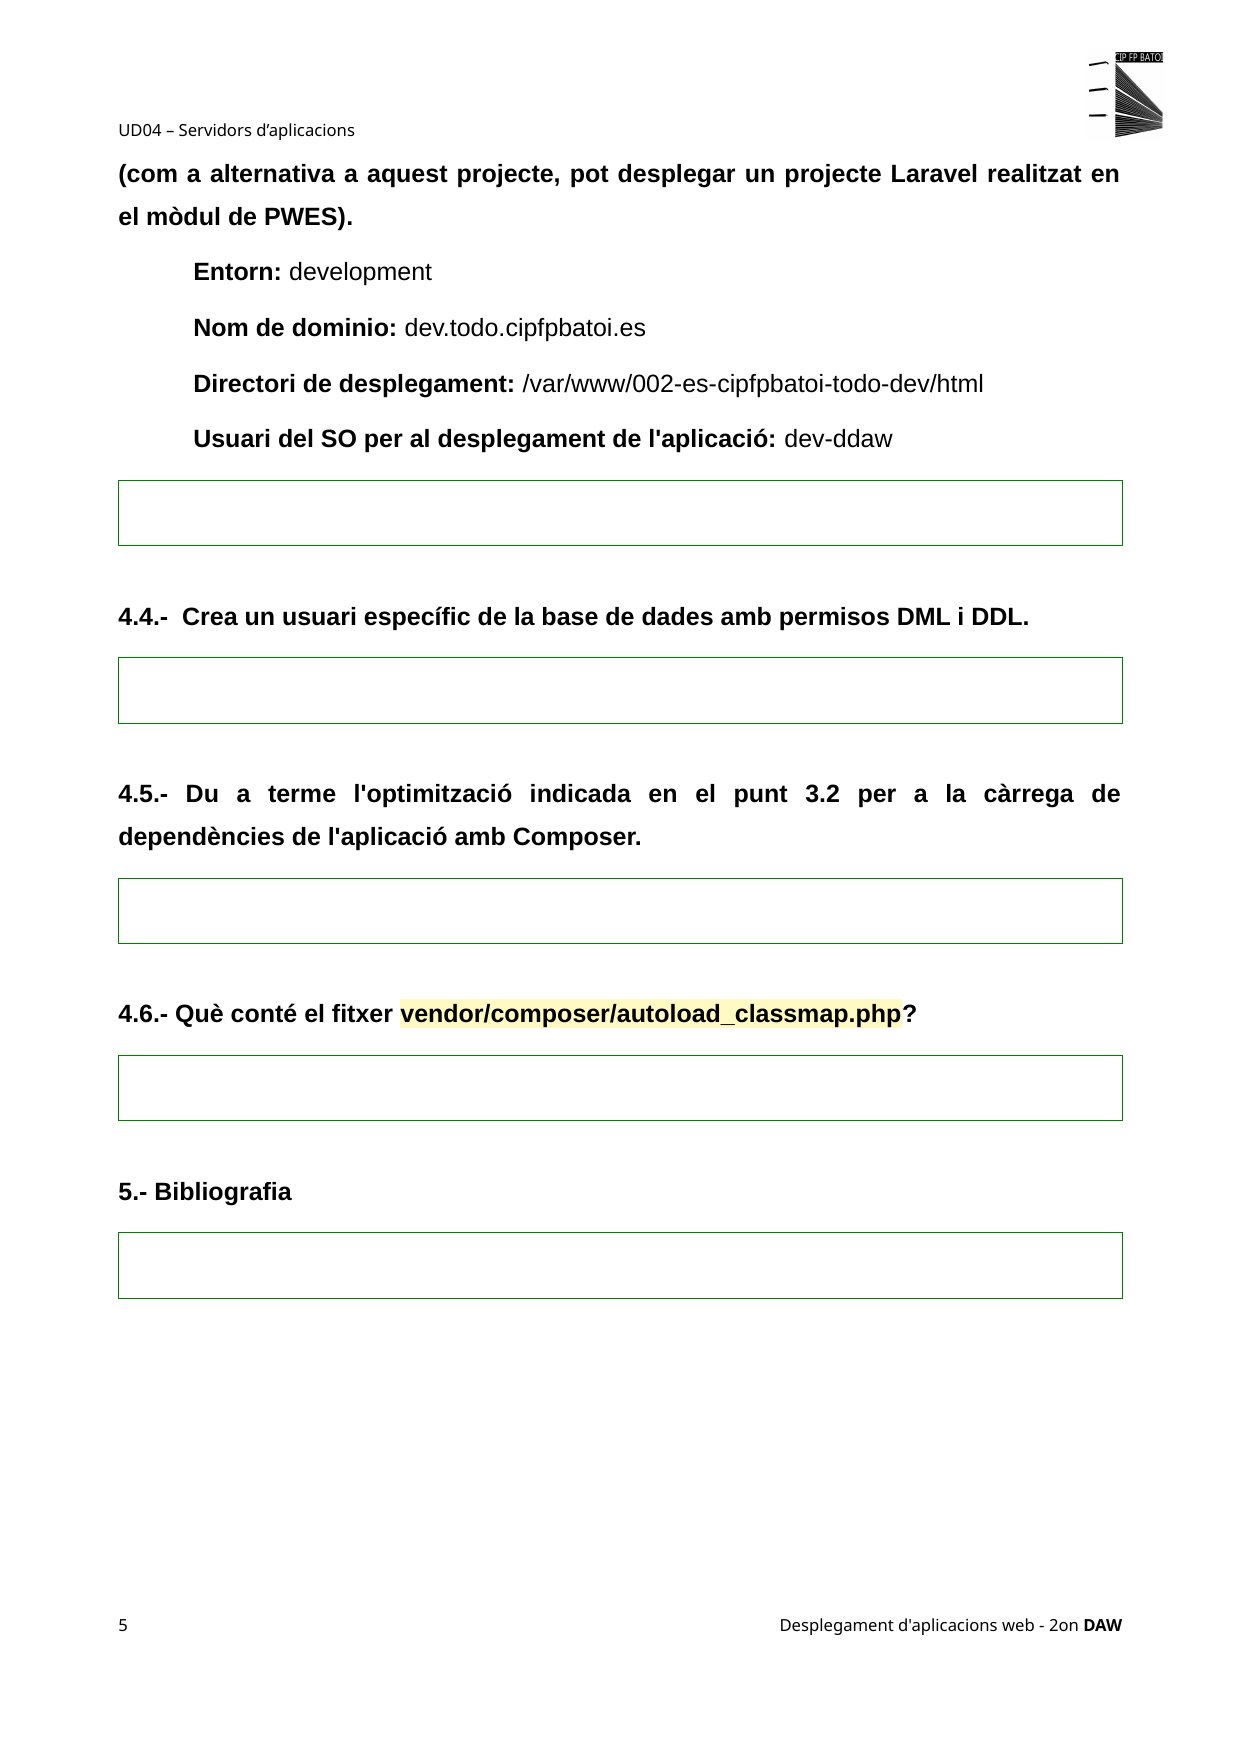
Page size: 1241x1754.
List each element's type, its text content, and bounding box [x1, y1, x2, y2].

text Entorn: development [193, 257, 1122, 286]
text Nom de dominio: dev.todo.cipfpbatoi.es [193, 313, 1122, 342]
text Usuari del SO per al desplegament de l'aplicació: dev-ddaw [193, 424, 1122, 453]
picture [1087, 49, 1165, 140]
text 5.- Bibliografia [118, 1176, 1122, 1205]
table_header [119, 1233, 1122, 1297]
text 4.4.- Crea un usuari específic de la base de dades amb permisos DML i DDL. [118, 601, 1122, 630]
text (com a alternativa a aquest projecte, pot desplegar un projecte Laravel realitzat en el mòdul de PWES). [118, 158, 1122, 230]
table_header [119, 879, 1122, 943]
text 4.5.- Du a terme l'optimització indicada en el punt 3.2 per a la càrrega de dependències de l'aplicació amb Composer. [118, 779, 1122, 851]
table_header [119, 1056, 1122, 1120]
text 4.6.- Què conté el fitxer vendor/composer/autoload_classmap.php? [118, 999, 1122, 1028]
text Directori de desplegament: /var/www/002-es-cipfpbatoi-todo-dev/html [193, 368, 1122, 397]
table_header [119, 481, 1122, 545]
table_header [119, 658, 1122, 722]
